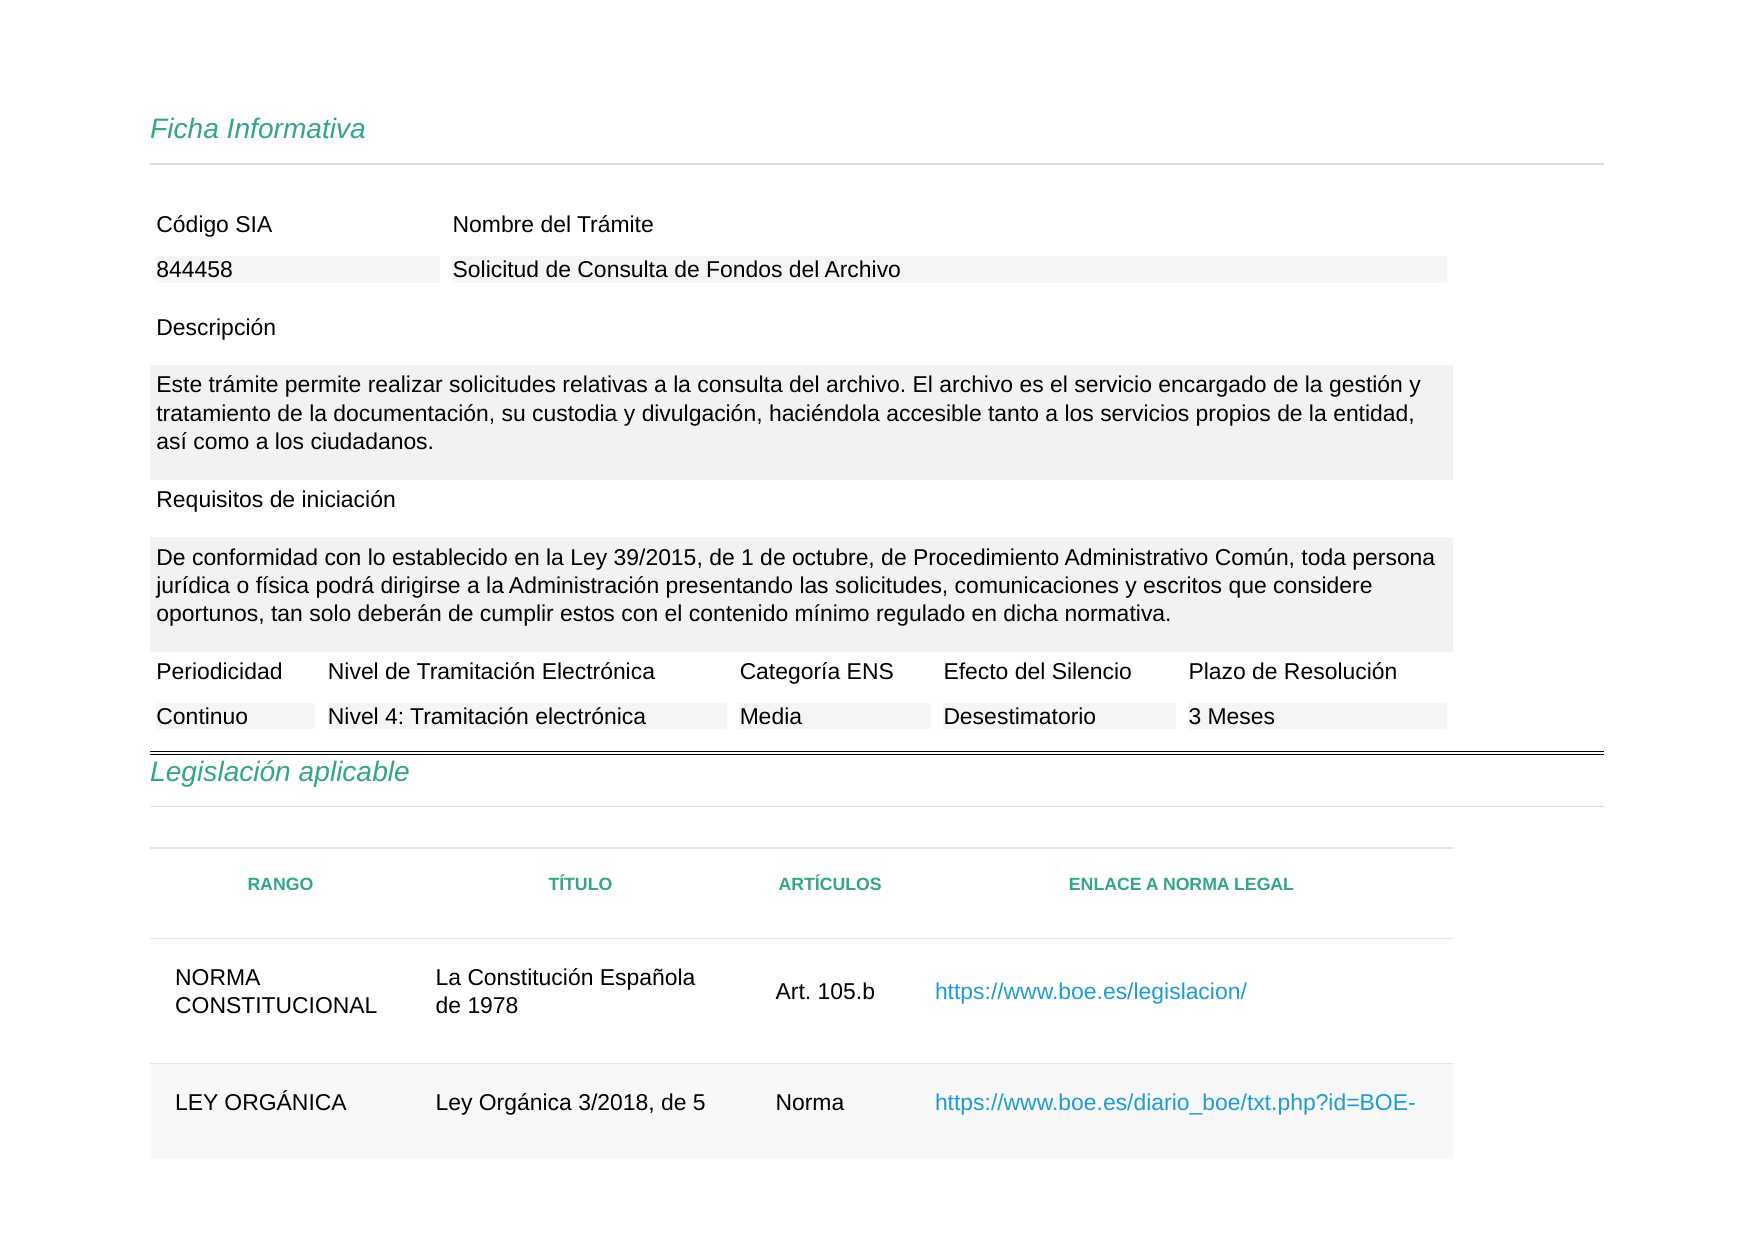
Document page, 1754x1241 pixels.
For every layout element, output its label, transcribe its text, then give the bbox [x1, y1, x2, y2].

table_cell Este trámite permite realizar solicitudes relativas a la consulta del archivo. El archivo es el servicio encargado de la gestión y tratamiento de la documentación, su custodia y divulgación, haciéndola accesible tanto a los servicios propios de la entidad, así como a los ciudadanos. [150, 365, 1453, 480]
subtitle Legislación aplicable [150, 755, 1604, 806]
table_cell LEY ORGÁNICA [150, 1064, 410, 1159]
table_header Plazo de Resolución 3 Meses [1182, 652, 1453, 751]
subtitle Ficha Informativa [150, 112, 1604, 163]
table_cell NORMA CONSTITUCIONAL [150, 939, 410, 1062]
table_cell La Constitución Española de 1978 [410, 939, 750, 1062]
table_header Nivel de Tramitación Electrónica Nivel 4: Tramitación electrónica [321, 652, 733, 751]
table_header TÍTULO [410, 849, 750, 937]
table_cell https://www.boe.es/diario_boe/txt.php?id=BOE- [910, 1064, 1453, 1159]
table_cell Requisitos de iniciación [150, 480, 1453, 537]
table_header Periodicidad Continuo [150, 652, 321, 751]
table_cell https://www.boe.es/legislacion/ [910, 939, 1453, 1062]
table_header Código SIA 844458 [150, 205, 446, 308]
table_cell Ley Orgánica 3/2018, de 5 [410, 1064, 750, 1159]
table_cell Descripción [150, 308, 1453, 365]
table_cell De conformidad con lo establecido en la Ley 39/2015, de 1 de octubre, de Procedimiento Administrativo Común, toda persona jurídica o física podrá dirigirse a la Administración presentando las solicitudes, comunicaciones y escritos que considere oportunos, tan solo deberán de cumplir estos con el contenido mínimo regulado en dicha normativa. [150, 537, 1453, 652]
table_cell Norma [750, 1064, 910, 1159]
table_header ARTÍCULOS [750, 849, 910, 937]
table_header Efecto del Silencio Desestimatorio [937, 652, 1182, 751]
table_header Nombre del Trámite Solicitud de Consulta de Fondos del Archivo [446, 205, 1453, 308]
table_header ENLACE A NORMA LEGAL [910, 849, 1453, 937]
table_cell Art. 105.b [750, 939, 910, 1062]
table_header RANGO [150, 849, 410, 937]
table_header Categoría ENS Media [733, 652, 937, 751]
